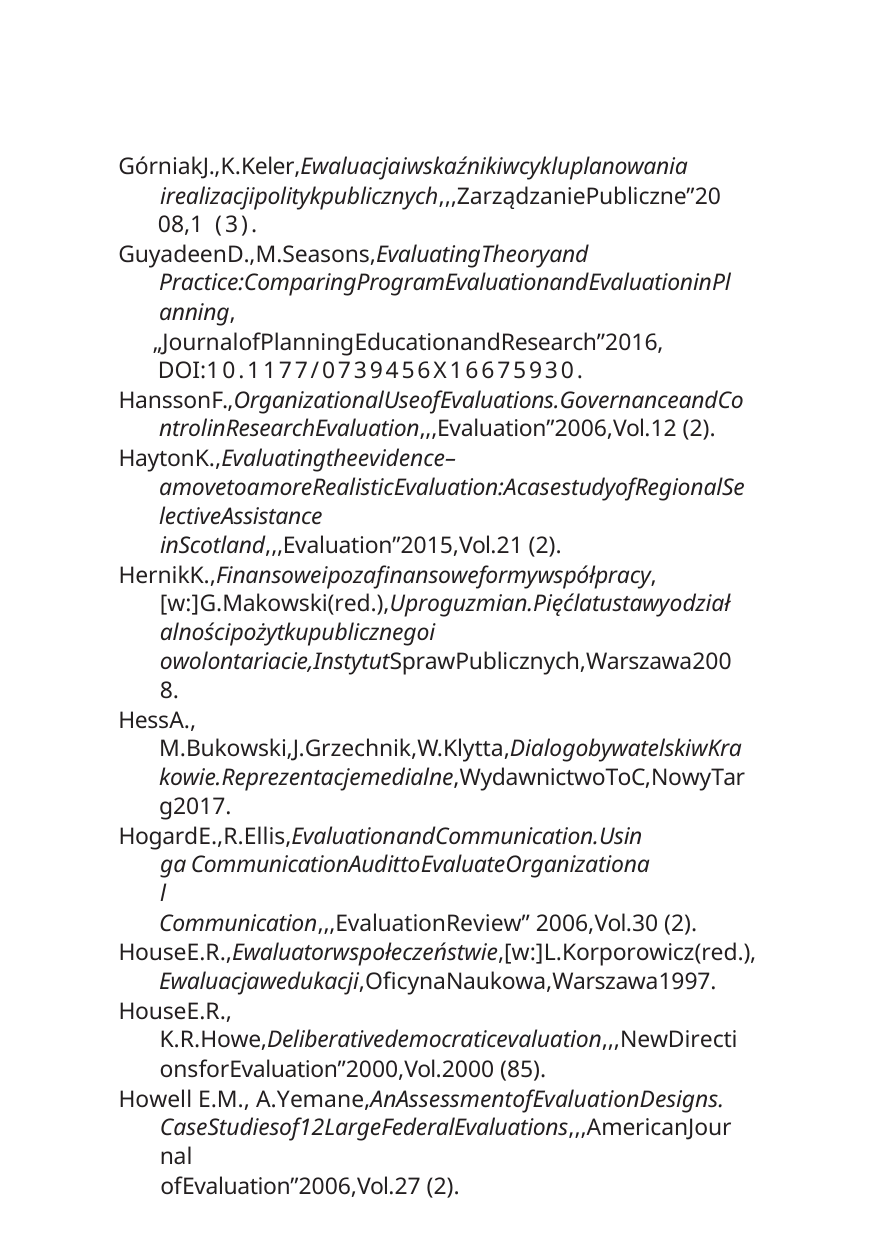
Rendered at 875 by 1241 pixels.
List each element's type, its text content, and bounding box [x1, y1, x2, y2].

text Ewaluacjawedukacji,OficynaNaukowa,Warszawa1997. [159, 966, 768, 996]
text ofEvaluation”2006,Vol.27 (2). [160, 1171, 768, 1200]
text Communication,,,EvaluationReview” 2006,Vol.30 (2). [159, 909, 768, 937]
text GórniakJ.,K.Keler,Ewaluacjaiwskaźnikiwcykluplanowania [118, 150, 768, 181]
text GuyadeenD.,M.Seasons,EvaluatingTheoryand Practice:ComparingProgramEvaluationandEvaluationinPlanning, [118, 239, 741, 327]
text Howell E.M., A.Yemane,AnAssessmentofEvaluationDesigns. CaseStudiesof12LargeFederalEvaluations,,,AmericanJournal [118, 1084, 741, 1171]
text HouseE.R., K.R.Howe,Deliberativedemocraticevaluation,,,NewDirectionsforEvaluation”2000,Vol.2000 (85). [118, 996, 741, 1084]
text irealizacjipolitykpublicznych,,,ZarządzaniePubliczne”2008,1 (3). [158, 181, 722, 239]
text HanssonF.,OrganizationalUseofEvaluations.GovernanceandControlinResearchEvaluation,,,Evaluation”2006,Vol.12 (2). [118, 386, 747, 444]
text HouseE.R.,Ewaluatorwspołeczeństwie,[w:]L.Korporowicz(red.), [118, 937, 768, 966]
text HernikK.,Finansoweipozafinansoweformywspółpracy,[w:]G.Makowski(red.),Uproguzmian.Pięćlatustawyodziałalnościpożytkupublicznegoi owolontariacie,InstytutSprawPublicznych,Warszawa2008. [118, 560, 741, 705]
text „JournalofPlanningEducationandResearch”2016, DOI:10.1177/0739456X16675930. [153, 327, 747, 386]
text HogardE.,R.Ellis,EvaluationandCommunication.UsingaCommunicationAudittoEvaluateOrganizational [118, 821, 651, 909]
text HaytonK.,Evaluatingtheevidence– amovetoamoreRealisticEvaluation:AcasestudyofRegionalSelectiveAssistance [118, 444, 747, 531]
text inScotland,,,Evaluation”2015,Vol.21 (2). [160, 531, 768, 559]
text HessA., M.Bukowski,J.Grzechnik,W.Klytta,DialogobywatelskiwKrakowie.Reprezentacjemedialne,WydawnictwoToC,NowyTarg2017. [118, 705, 750, 821]
